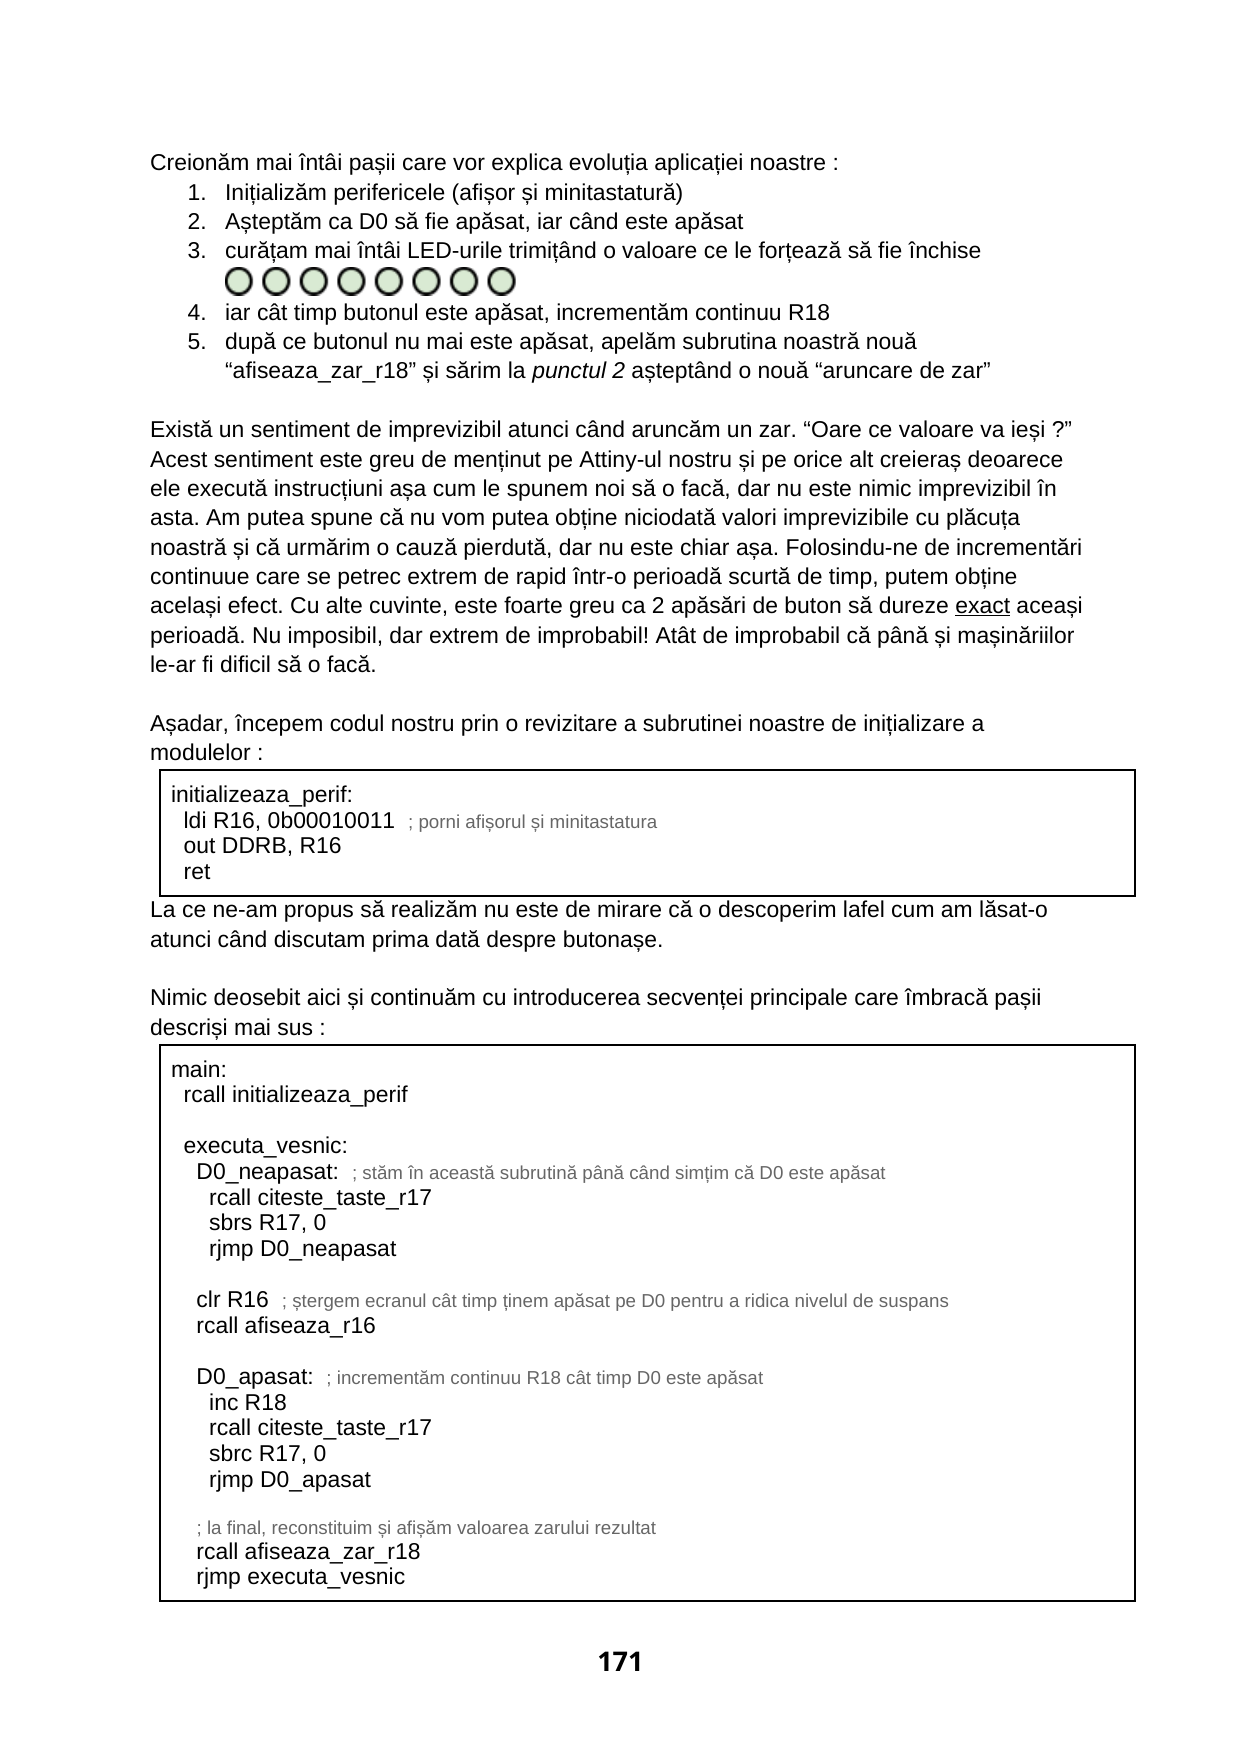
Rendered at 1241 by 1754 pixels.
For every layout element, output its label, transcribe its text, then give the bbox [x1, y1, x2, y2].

text La ce ne-am propus să realizăm nu este de mirare că o descoperim lafel cum am lăsat-o atunci când discutam prima dată despre butonașe. [150, 897, 1091, 952]
list iar cât timp butonul este apăsat, incrementăm continuu R18 [187, 299, 1091, 325]
list Inițializăm perifericele (afișor și minitastatură) [187, 179, 1091, 205]
list curățam mai întâi LED-urile trimițând o valoare ce le forțează să fie închise [187, 238, 1091, 269]
list Așteptăm ca D0 să fie apăsat, iar când este apăsat [187, 209, 1091, 234]
picture [225, 267, 516, 296]
text Nimic deosebit aici și continuăm cu introducerea secvenței principale care îmbracă pașii descriși mai sus : [150, 985, 1091, 1040]
table_header main: rcall initializeaza_perif executa_vesnic: D0_neapasat: ; stăm în această subrutină până când simțim că D0 este apăsat rcall citeste_taste_r17 sbrs R17, 0 rjmp D0_neapasat clr R16 ; ștergem ecranul cât timp ținem apăsat pe D0 pentru a ridica nivelul de suspans rcall afiseaza_r16 D0_apasat: ; incrementăm continuu R18 cât timp D0 este apăsat inc R18 rcall citeste_taste_r17 sbrc R17, 0 rjmp D0_apasat ; la final, reconstituim și afișăm valoarea zarului rezultat rcall afiseaza_zar_r18 rjmp executa_vesnic [161, 1046, 1134, 1600]
text Există un sentiment de imprevizibil atunci când aruncăm un zar. “Oare ce valoare va ieși ?” Acest sentiment este greu de menținut pe Attiny-ul nostru și pe orice alt creieraș deoarece ele execută instrucțiuni așa cum le spunem noi să o facă, dar nu este nimic imprevizibil în asta. Am putea spune că nu vom putea obține niciodată valori imprevizibile cu plăcuța noastră și că urmărim o cauză pierdută, dar nu este chiar așa. Folosindu-ne de incrementări continuue care se petrec extrem de rapid într-o perioadă scurtă de timp, putem obține același efect. Cu alte cuvinte, este foarte greu ca 2 apăsări de buton să dureze exact aceași perioadă. Nu imposibil, dar extrem de improbabil! Atât de improbabil că până și mașinăriilor le-ar fi dificil să o facă. [150, 417, 1091, 677]
text Așadar, începem codul nostru prin o revizitare a subrutinei noastre de inițializare a modulelor : [150, 711, 1091, 766]
text Creionăm mai întâi pașii care vor explica evoluția aplicației noastre : [150, 150, 1091, 176]
list după ce butonul nu mai este apăsat, apelăm subrutina noastră nouă “afiseaza_zar_r18” și sărim la punctul 2 așteptând o nouă “aruncare de zar” [187, 329, 1091, 384]
table_header initializeaza_perif: ldi R16, 0b00010011 ; porni afișorul și minitastatura out DDRB, R16 ret [161, 771, 1134, 895]
